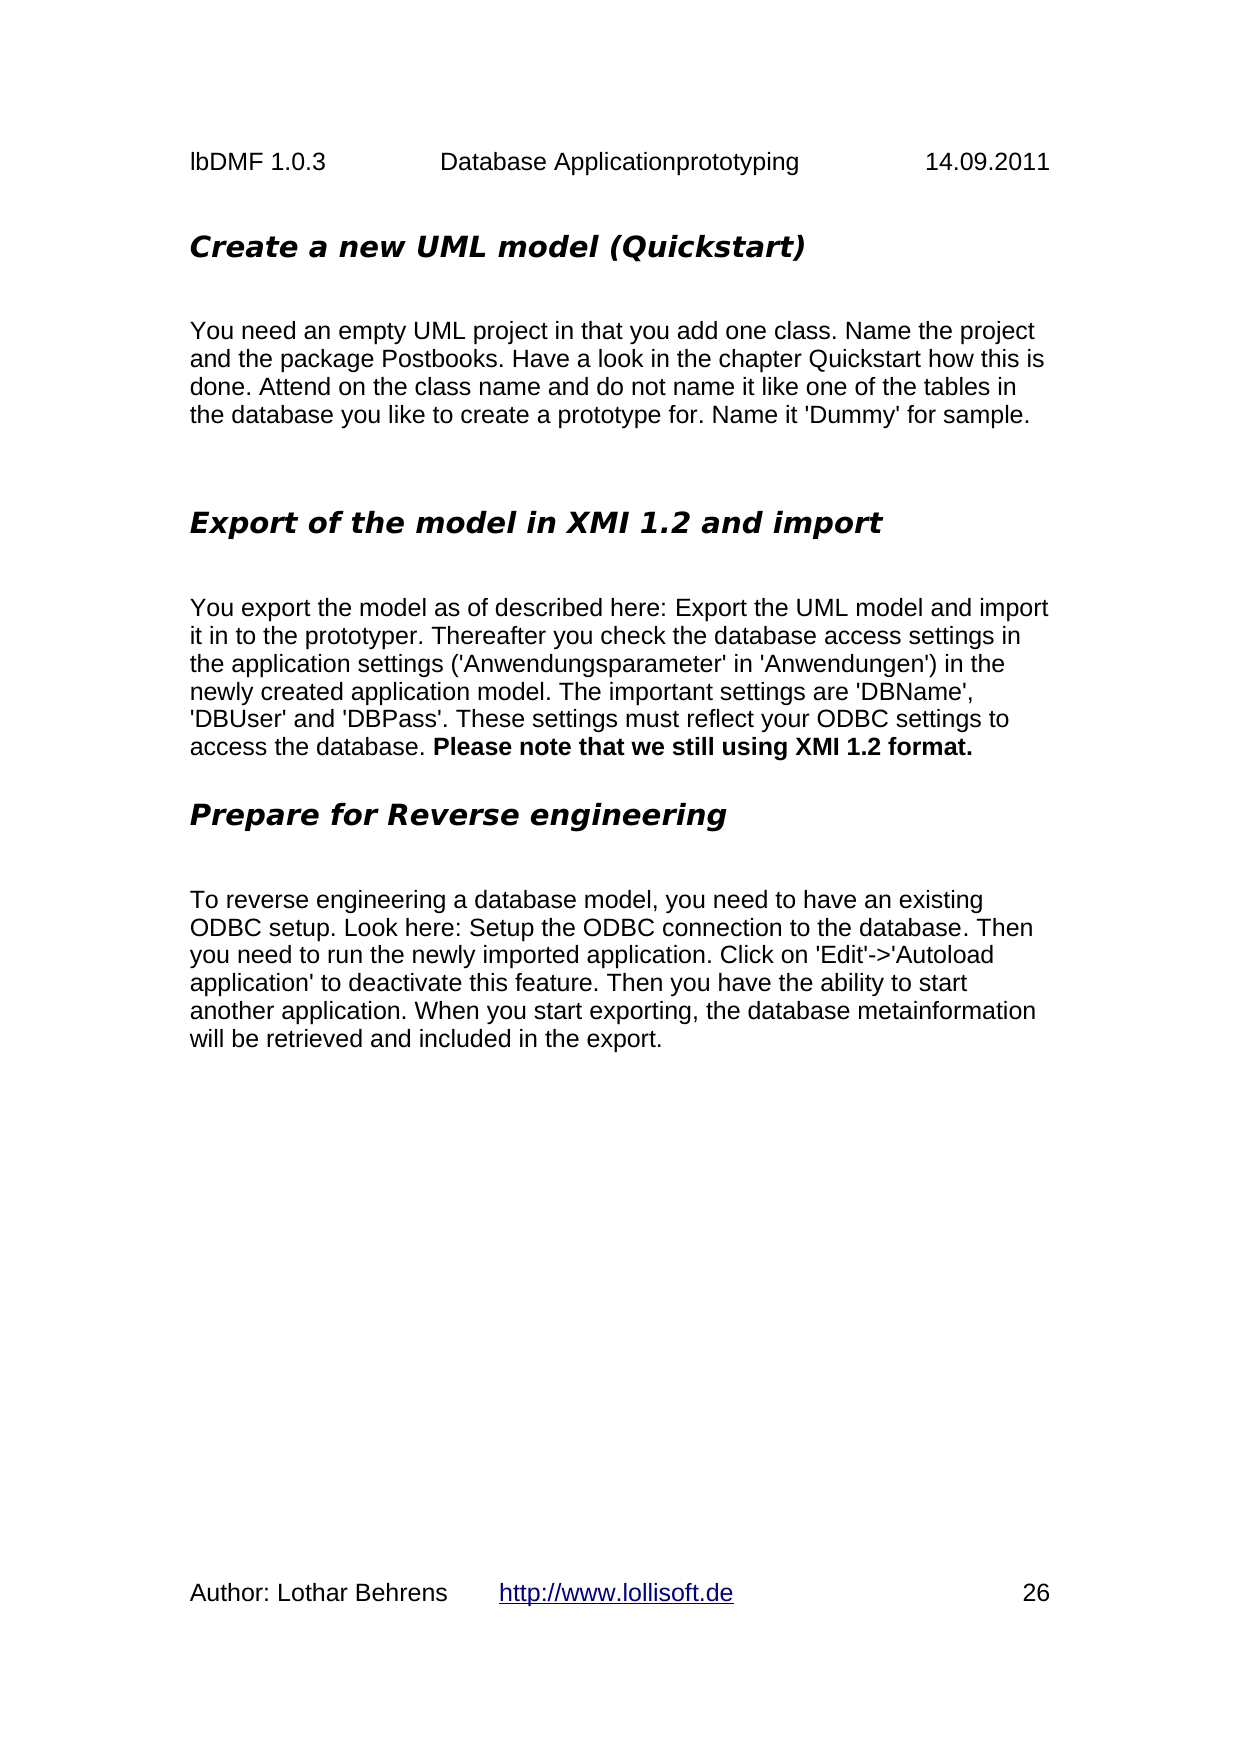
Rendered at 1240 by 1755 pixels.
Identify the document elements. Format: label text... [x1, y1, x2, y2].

subtitle Export of the model in XMI 1.2 and import [189, 507, 1050, 541]
text You export the model as of described here: Export the UML model and import it in to the prototyper. Thereafter you check the database access settings in the application settings ('Anwendungsparameter' in 'Anwendungen') in the newly created application model. The important settings are 'DBName', 'DBUser' and 'DBPass'. These settings must reflect your ODBC settings to access the database. Please note that we still using XMI 1.2 format. [189, 594, 1050, 761]
text To reverse engineering a database model, you need to have an existing ODBC setup. Look here: Setup the ODBC connection to the database. Then you need to run the newly imported application. Click on 'Edit'->'Autoload application' to deactivate this feature. Then you have the ability to start another application. When you start exporting, the database metainformation will be retrieved and included in the export. [189, 886, 1050, 1053]
text You need an empty UML project in that you add one class. Name the project and the package Postbooks. Have a look in the chapter Quickstart how this is done. Attend on the class name and do not name it like one of the tables in the database you like to create a prototype for. Name it 'Dummy' for sample. [189, 317, 1050, 429]
subtitle Create a new UML model (Quickstart) [189, 230, 1050, 264]
subtitle Prepare for Reverse engineering [189, 799, 1050, 833]
